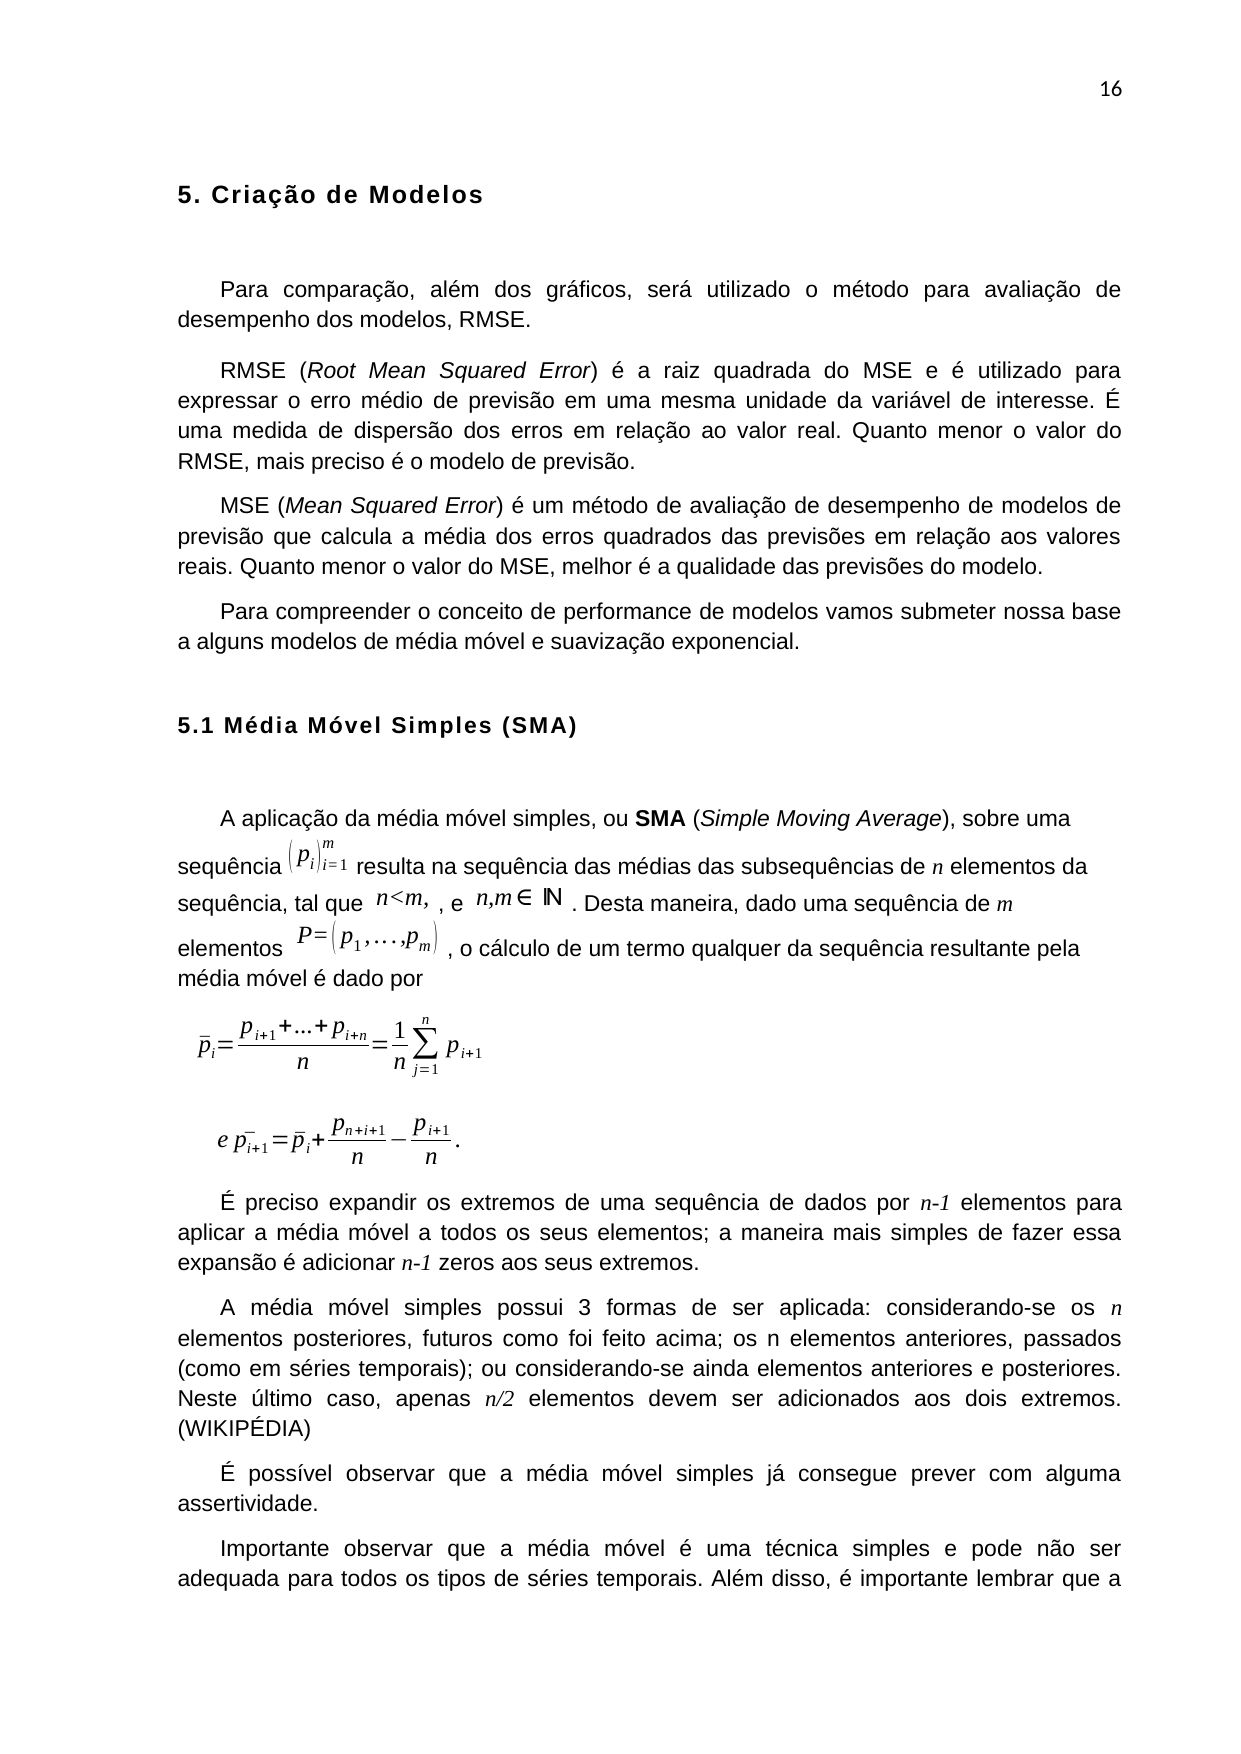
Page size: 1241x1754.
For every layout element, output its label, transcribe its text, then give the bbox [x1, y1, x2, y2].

text É preciso expandir os extremos de uma sequência de dados por n-1 elementos para aplicar a média móvel a todos os seus elementos; a maneira mais simples de fazer essa expansão é adicionar n-1 zeros aos seus extremos. [177, 1189, 1122, 1276]
text Para comparação, além dos gráficos, será utilizado o método para avaliação de desempenho dos modelos, RMSE. [177, 276, 1122, 332]
text A aplicação da média móvel simples, ou SMA (Simple Moving Average), sobre uma sequênciaresulta na sequência das médias das subsequências de n elementos da sequência, tal que , e . Desta maneira, dado uma sequência de m elementos , o cálculo de um termo qualquer da sequência resultante pela média móvel é dado por [177, 804, 1122, 992]
text A média móvel simples possui 3 formas de ser aplicada: considerando-se os n elementos posteriores, futuros como foi feito acima; os n elementos anteriores, passados (como em séries temporais); ou considerando-se ainda elementos anteriores e posteriores. Neste último caso, apenas n/2 elementos devem ser adicionados aos dois extremos. (WIKIPÉDIA) [177, 1294, 1122, 1442]
subtitle 5.1 Média Móvel Simples (SMA) [177, 712, 1122, 738]
text É possível observar que a média móvel simples já consegue prever com alguma assertividade. [177, 1460, 1122, 1517]
text Para compreender o conceito de performance de modelos vamos submeter nossa base a alguns modelos de média móvel e suavização exponencial. [177, 598, 1122, 654]
subtitle 5. Criação de Modelos [177, 179, 1122, 208]
text Importante observar que a média móvel é uma técnica simples e pode não ser adequada para todos os tipos de séries temporais. Além disso, é importante lembrar que a [177, 1535, 1122, 1592]
text RMSE (Root Mean Squared Error) é a raiz quadrada do MSE e é utilizado para expressar o erro médio de previsão em uma mesma unidade da variável de interesse. É uma medida de dispersão dos erros em relação ao valor real. Quanto menor o valor do RMSE, mais preciso é o modelo de previsão. [177, 357, 1122, 474]
text MSE (Mean Squared Error) é um método de avaliação de desempenho de modelos de previsão que calcula a média dos erros quadrados das previsões em relação aos valores reais. Quanto menor o valor do MSE, melhor é a qualidade das previsões do modelo. [177, 492, 1122, 579]
